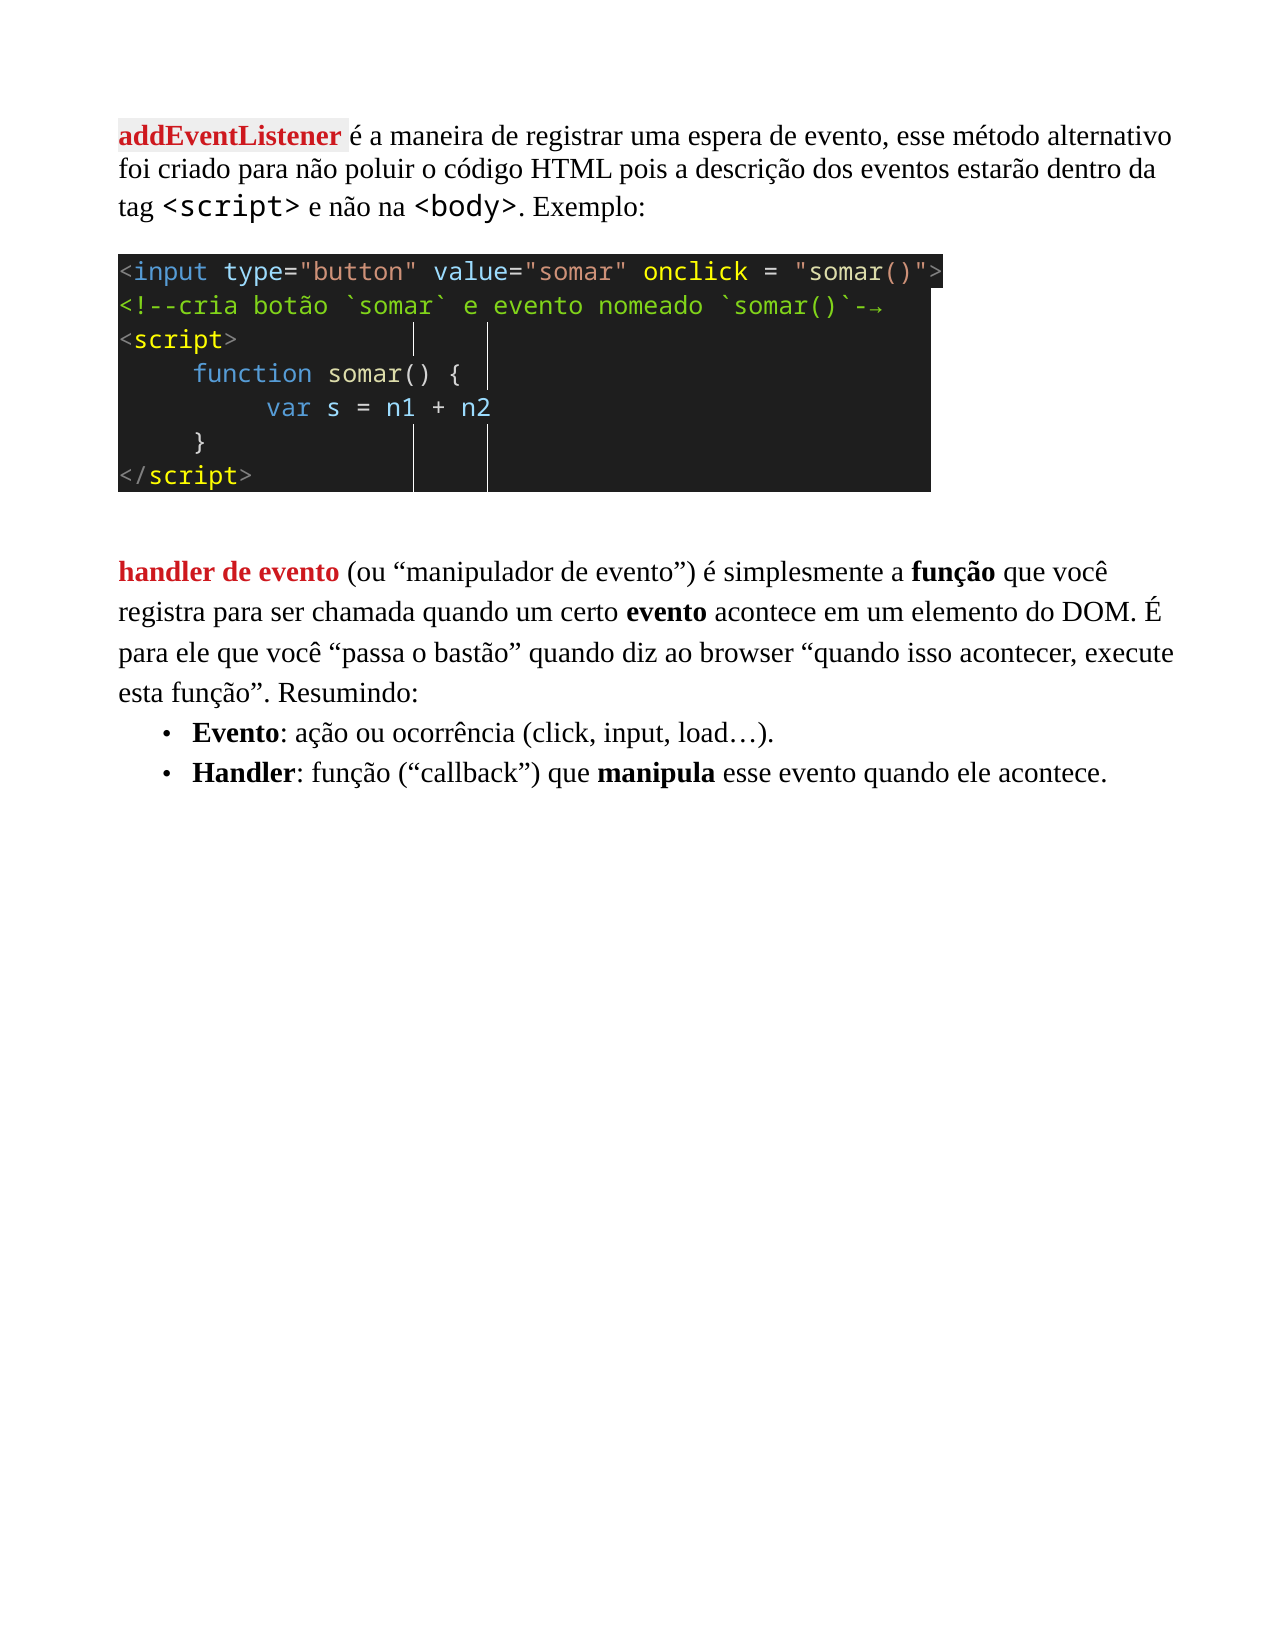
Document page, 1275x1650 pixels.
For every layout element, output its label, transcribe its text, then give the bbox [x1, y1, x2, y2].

list Handler: função (“callback”) que manipula esse evento quando ele acontece. [162, 755, 1181, 789]
text handler de evento (ou “manipulador de evento”) é simplesmente a função que você registra para ser chamada quando um certo evento acontece em um elemento do DOM. É para ele que você “passa o bastão” quando diz ao browser “quando isso acontecer, execute esta função”. Resumindo: [118, 554, 1181, 708]
text function somar() { [118, 356, 1181, 390]
text <script> [118, 322, 1181, 356]
text <input type="button" value="somar" onclick = "somar()"> [118, 254, 1181, 288]
text var s = n1 + n2 [118, 390, 1181, 424]
text </script> [118, 458, 1181, 492]
text addEventListener é a maneira de registrar uma espera de evento, esse método alternativo foi criado para não poluir o código HTML pois a descrição dos eventos estarão dentro da tag <script> e não na <body>. Exemplo: [118, 118, 1181, 254]
list Evento: ação ou ocorrência (click, input, load…). [162, 715, 1181, 749]
text } [118, 424, 1181, 458]
text <!--cria botão `somar` e evento nomeado `somar()`-→ [118, 288, 1181, 322]
